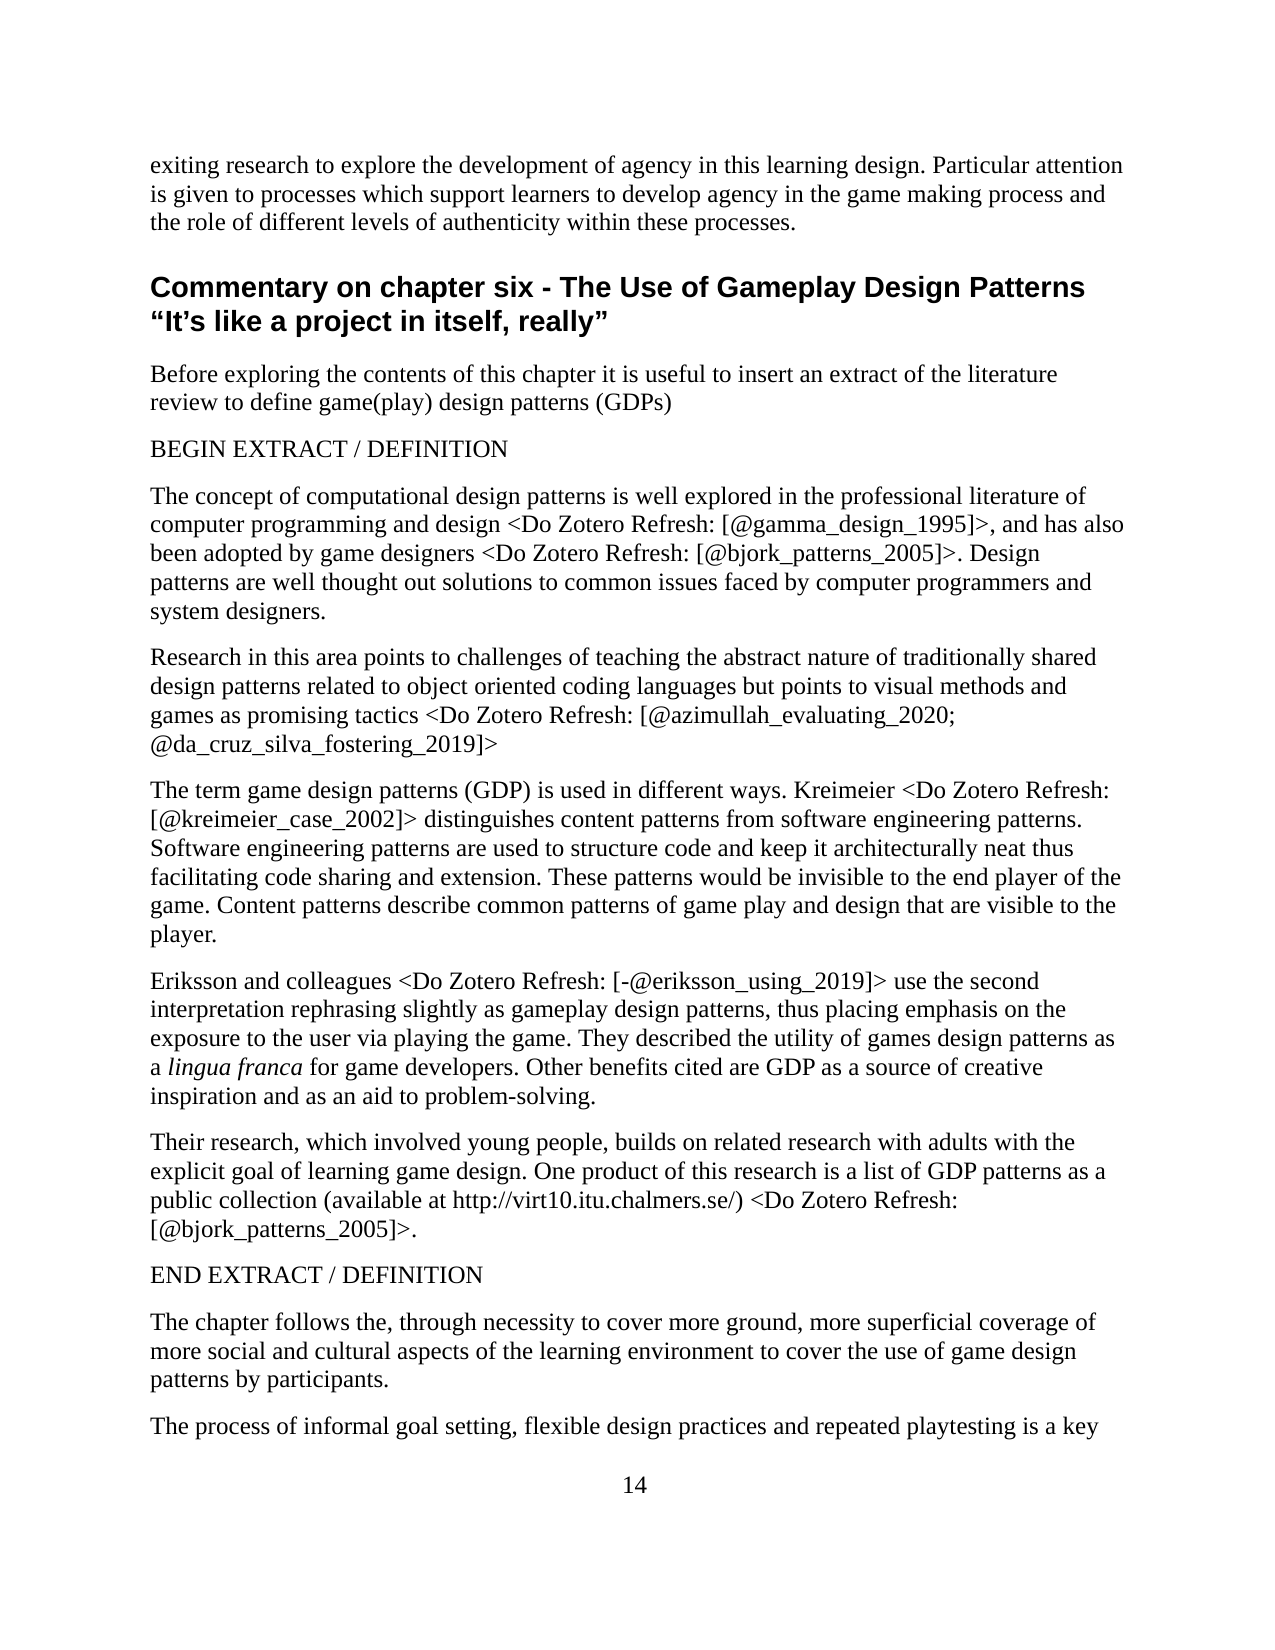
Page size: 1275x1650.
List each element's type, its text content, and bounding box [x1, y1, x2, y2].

text Research in this area points to challenges of teaching the abstract nature of traditionally shared design patterns related to object oriented coding languages but points to visual methods and games as promising tactics <Do Zotero Refresh: [@azimullah_evaluating_2020; @da_cruz_silva_fostering_2019]> [150, 642, 1125, 757]
text The term game design patterns (GDP) is used in different ways. Kreimeier <Do Zotero Refresh: [@kreimeier_case_2002]> distinguishes content patterns from software engineering patterns. Software engineering patterns are used to structure code and keep it architecturally neat thus facilitating code sharing and extension. These patterns would be invisible to the end player of the game. Content patterns describe common patterns of game play and design that are visible to the player. [150, 775, 1125, 948]
text The concept of computational design patterns is well explored in the professional literature of computer programming and design <Do Zotero Refresh: [@gamma_design_1995]>, and has also been adopted by game designers <Do Zotero Refresh: [@bjork_patterns_2005]>. Design patterns are well thought out solutions to common issues faced by computer programmers and system designers. [150, 481, 1125, 624]
text The process of informal goal setting, flexible design practices and repeated playtesting is a key [150, 1411, 1125, 1440]
text BEGIN EXTRACT / DEFINITION [150, 434, 1125, 463]
text exiting research to explore the development of agency in this learning design. Particular attention is given to processes which support learners to develop agency in the game making process and the role of different levels of authenticity within these processes. [150, 150, 1125, 236]
text Their research, which involved young people, builds on related research with adults with the explicit goal of learning game design. One product of this research is a list of GDP patterns as a public collection (available at http://virt10.itu.chalmers.se/) <Do Zotero Refresh: [@bjork_patterns_2005]>. [150, 1127, 1125, 1242]
text END EXTRACT / DEFINITION [150, 1260, 1125, 1289]
text Before exploring the contents of this chapter it is useful to insert an extract of the literature review to define game(play) design patterns (GDPs) [150, 359, 1125, 416]
text Eriksson and colleagues <Do Zotero Refresh: [-@eriksson_using_2019]> use the second interpretation rephrasing slightly as gameplay design patterns, thus placing emphasis on the exposure to the user via playing the game. They described the utility of games design patterns as a lingua franca for game developers. Other benefits cited are GDP as a source of creative inspiration and as an aid to problem-solving. [150, 966, 1125, 1109]
subtitle Commentary on chapter six - The Use of Gameplay Design Patterns “It’s like a project in itself, really” [150, 270, 1125, 337]
text The chapter follows the, through necessity to cover more ground, more superficial coverage of more social and cultural aspects of the learning environment to cover the use of game design patterns by participants. [150, 1307, 1125, 1393]
